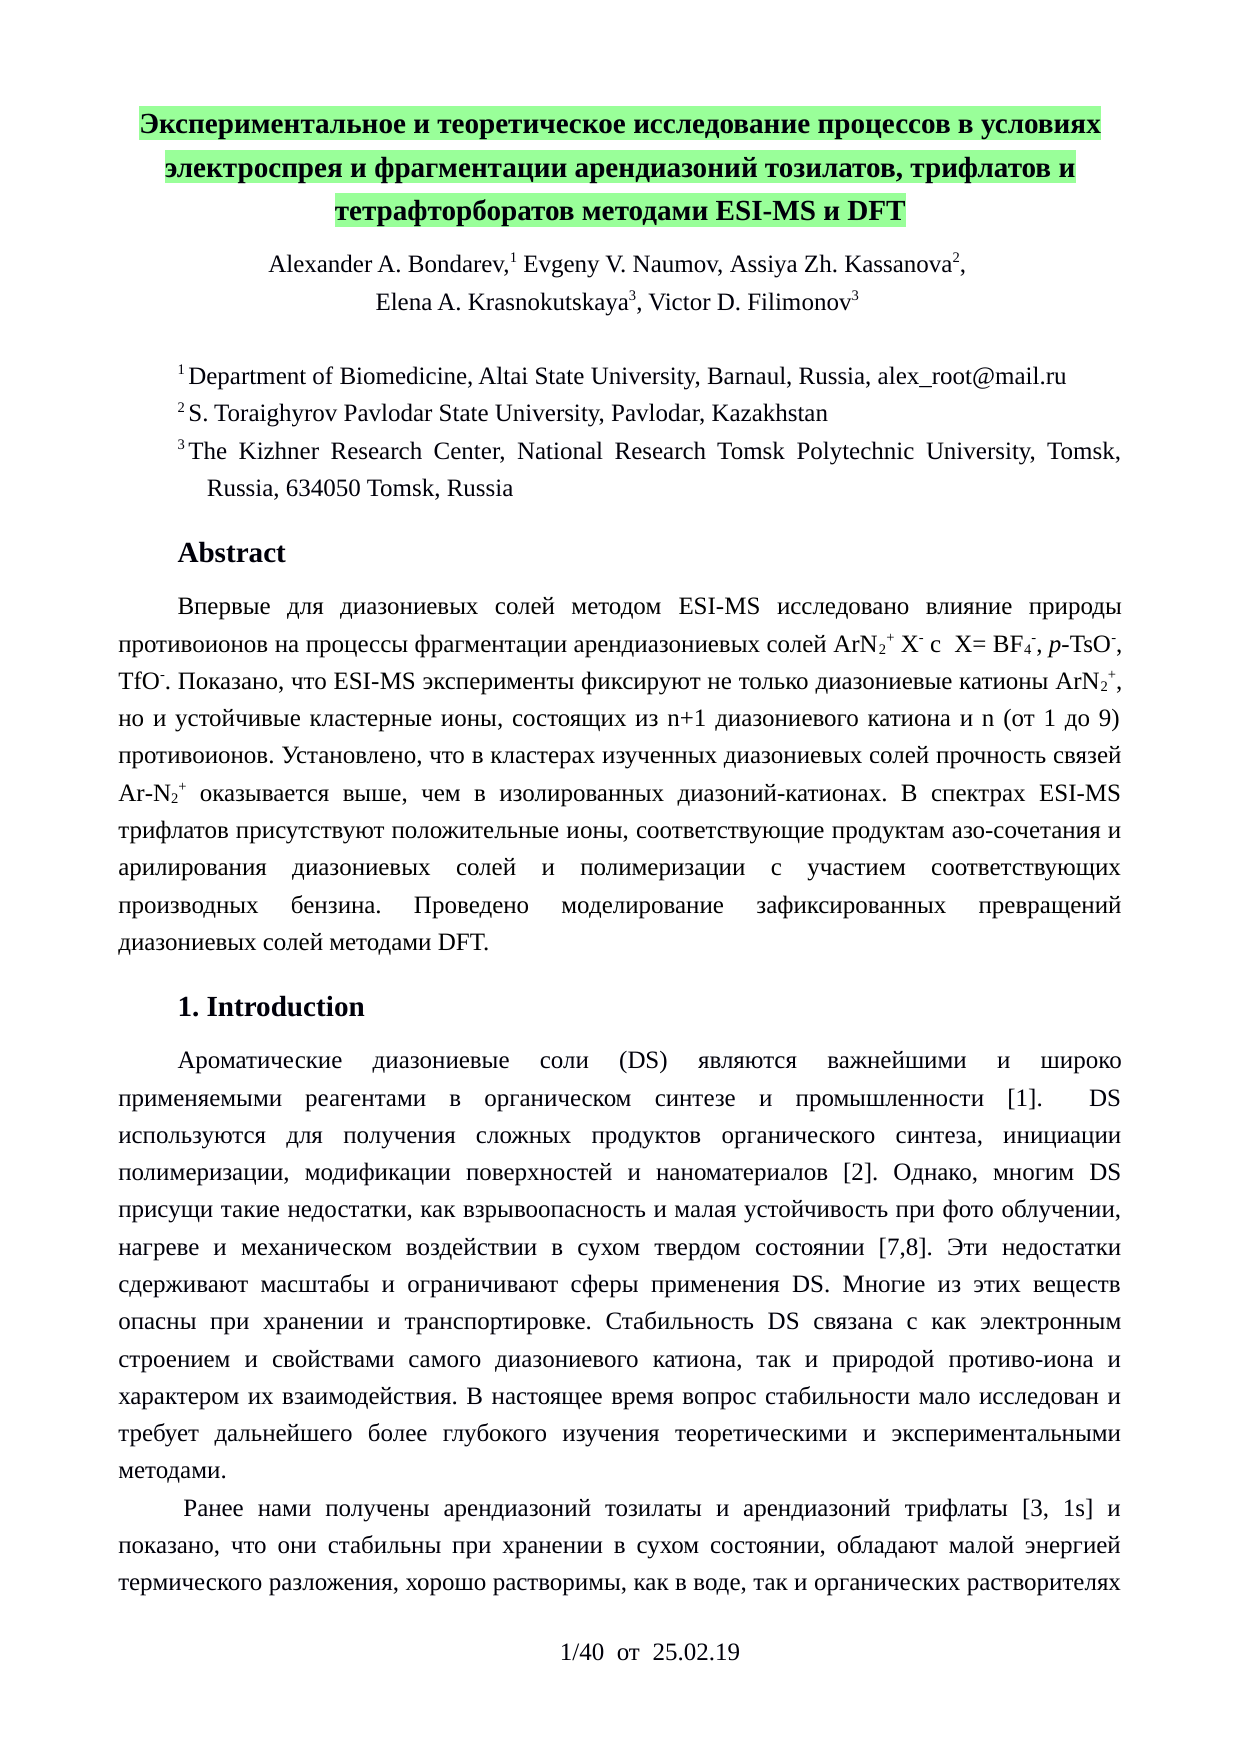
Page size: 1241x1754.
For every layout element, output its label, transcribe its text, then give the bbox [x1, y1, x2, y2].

text Впервые для диазониевых солей методом ESI-MS исследовано влияние природы противоионов на процессы фрагментации арендиазониевых солей ArN2+ X- с X= BF4-, p-TsO-, TfO-. Показано, что ESI-MS эксперименты фиксируют не только диазониевые катионы ArN2+, но и устойчивые кластерные ионы, состоящих из n+1 диазониевого катиона и n (от 1 до 9) противоионов. Установлено, что в кластерах изученных диазониевых солей прочность связей Ar-N2+ оказывается выше, чем в изолированных диазоний-катионах. В спектрах ESI-MS трифлатов присутствуют положительные ионы, соответствующие продуктам азо-сочетания и арилирования диазониевых солей и полимеризации с участием соответствующих производных бензина. Проведено моделирование зафиксированных превращений диазониевых солей методами DFT. [118, 591, 1122, 956]
subtitle 1. Introduction [177, 989, 1122, 1023]
list Ароматические диазониевые соли (DS) являются важнейшими и широко применяемыми реагентами в органическом синтезе и промышленности [1]. DS используются для получения сложных продуктов органического синтеза, инициации полимеризации, модификации поверхностей и наноматериалов [2]. Однако, многим DS присущи такие недостатки, как взрывоопасность и малая устойчивость при фото облучении, нагреве и механическом воздействии в сухом твердом состоянии [7,8]. Эти недостатки сдерживают масштабы и ограничивают сферы применения DS. Многие из этих веществ опасны при хранении и транспортировке. Стабильность DS связана с как электронным строением и свойствами самого диазониевого катиона, так и природой противо-иона и характером их взаимодействия. В настоящее время вопрос стабильности мало исследован и требует дальнейшего более глубокого изучения теоретическими и экспериментальными методами. [118, 1045, 1122, 1484]
text 2 S. Toraighyrov Pavlodar State University, Pavlodar, Kazakhstan [118, 398, 1122, 427]
text 1 Department of Biomedicine, Altai State University, Barnaul, Russia, alex_root@mail.ru [118, 361, 1122, 390]
text Elena A. Krasnokutskaya3, Victor D. Filimonov3 [118, 287, 1122, 315]
list Ранее нами получены арендиазоний тозилаты и арендиазоний трифлаты [3, 1s] и показано, что они стабильны при хранении в сухом состоянии, обладают малой энергией термического разложения, хорошо растворимы, как в воде, так и органических растворителях [118, 1493, 1122, 1596]
text Alexander A. Bondarev,1 Evgeny V. Naumov, Assiya Zh. Kassanova2, [118, 249, 1122, 278]
subtitle Экспериментальное и теоретическое исследование процессов в условиях электроспрея и фрагментации арендиазоний тозилатов, трифлатов и тетрафторборатов методами ESI-MS и DFT [118, 106, 1122, 227]
subtitle Abstract [177, 535, 1122, 569]
text 3 The Kizhner Research Center, National Research Tomsk Polytechnic University, Tomsk, Russia, 634050 Tomsk, Russia [177, 436, 1122, 502]
